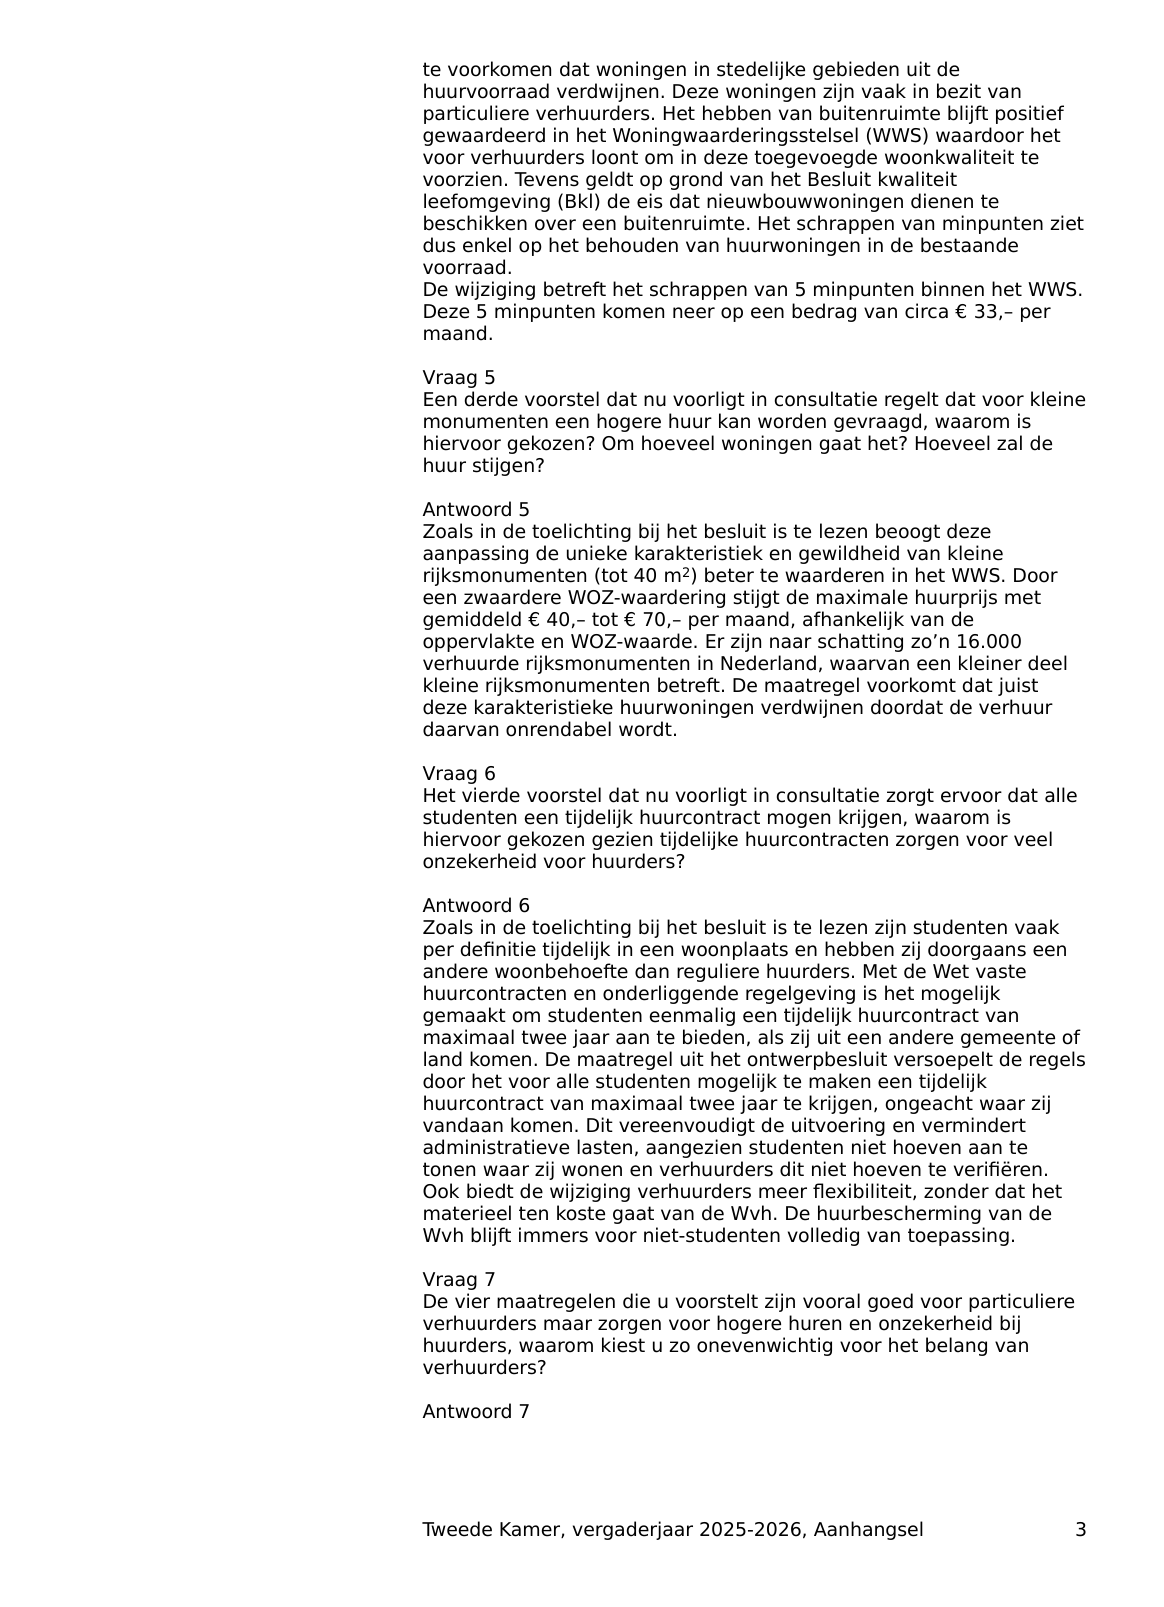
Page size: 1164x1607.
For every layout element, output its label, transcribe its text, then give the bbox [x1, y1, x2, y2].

text Vraag 5 [422, 367, 1087, 389]
text Het vierde voorstel dat nu voorligt in consultatie zorgt ervoor dat alle studenten een tijdelijk huurcontract mogen krijgen, waarom is hiervoor gekozen gezien tijdelijke huurcontracten zorgen voor veel onzekerheid voor huurders? [422, 785, 1087, 873]
text Een derde voorstel dat nu voorligt in consultatie regelt dat voor kleine monumenten een hogere huur kan worden gevraagd, waarom is hiervoor gekozen? Om hoeveel woningen gaat het? Hoeveel zal de huur stijgen? [422, 389, 1087, 477]
text Antwoord 6 [422, 895, 1087, 917]
text Zoals in de toelichting bij het besluit is te lezen beoogt deze aanpassing de unieke karakteristiek en gewildheid van kleine rijksmonumenten (tot 40 m2) beter te waarderen in het WWS. Door een zwaardere WOZ-waardering stijgt de maximale huurprijs met gemiddeld € 40,– tot € 70,– per maand, afhankelijk van de oppervlakte en WOZ-waarde. Er zijn naar schatting zo’n 16.000 verhuurde rijksmonumenten in Nederland, waarvan een kleiner deel kleine rijksmonumenten betreft. De maatregel voorkomt dat juist deze karakteristieke huurwoningen verdwijnen doordat de verhuur daarvan onrendabel wordt. [422, 521, 1087, 741]
text Zoals in de toelichting bij het besluit is te lezen zijn studenten vaak per definitie tijdelijk in een woonplaats en hebben zij doorgaans een andere woonbehoefte dan reguliere huurders. Met de Wet vaste huurcontracten en onderliggende regelgeving is het mogelijk gemaakt om studenten eenmalig een tijdelijk huurcontract van maximaal twee jaar aan te bieden, als zij uit een andere gemeente of land komen. De maatregel uit het ontwerpbesluit versoepelt de regels door het voor alle studenten mogelijk te maken een tijdelijk huurcontract van maximaal twee jaar te krijgen, ongeacht waar zij vandaan komen. Dit vereenvoudigt de uitvoering en vermindert administratieve lasten, aangezien studenten niet hoeven aan te tonen waar zij wonen en verhuurders dit niet hoeven te verifiëren. Ook biedt de wijziging verhuurders meer flexibiliteit, zonder dat het materieel ten koste gaat van de Wvh. De huurbescherming van de Wvh blijft immers voor niet-studenten volledig van toepassing. [422, 917, 1087, 1247]
text Antwoord 5 [422, 499, 1087, 521]
text te voorkomen dat woningen in stedelijke gebieden uit de huurvoorraad verdwijnen. Deze woningen zijn vaak in bezit van particuliere verhuurders. Het hebben van buitenruimte blijft positief gewaardeerd in het Woningwaarderingsstelsel (WWS) waardoor het voor verhuurders loont om in deze toegevoegde woonkwaliteit te voorzien. Tevens geldt op grond van het Besluit kwaliteit leefomgeving (Bkl) de eis dat nieuwbouwwoningen dienen te beschikken over een buitenruimte. Het schrappen van minpunten ziet dus enkel op het behouden van huurwoningen in de bestaande voorraad. [422, 59, 1087, 279]
text De vier maatregelen die u voorstelt zijn vooral goed voor particuliere verhuurders maar zorgen voor hogere huren en onzekerheid bij huurders, waarom kiest u zo onevenwichtig voor het belang van verhuurders? [422, 1291, 1087, 1379]
text Antwoord 7 [422, 1401, 1087, 1423]
text De wijziging betreft het schrappen van 5 minpunten binnen het WWS. Deze 5 minpunten komen neer op een bedrag van circa € 33,– per maand. [422, 279, 1087, 345]
text Vraag 6 [422, 763, 1087, 785]
text Vraag 7 [422, 1269, 1087, 1291]
